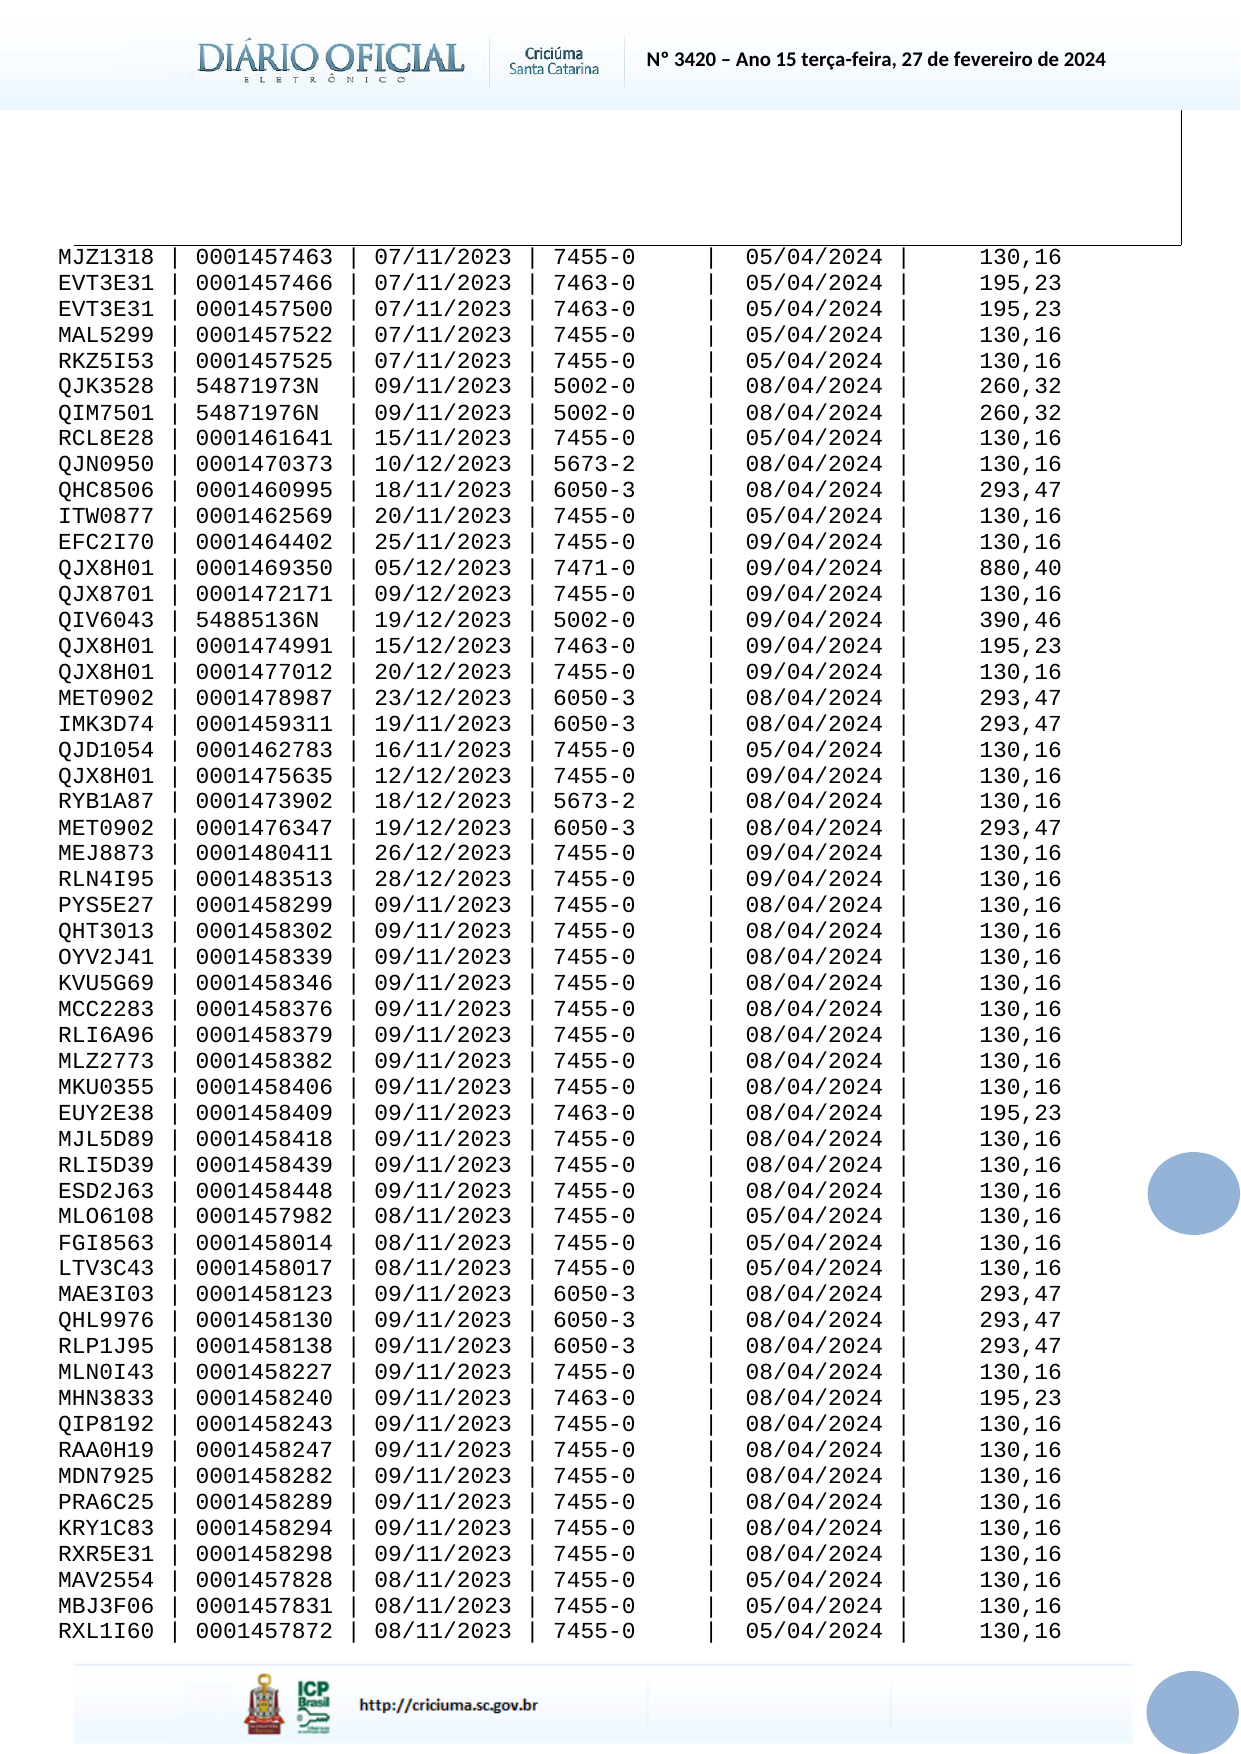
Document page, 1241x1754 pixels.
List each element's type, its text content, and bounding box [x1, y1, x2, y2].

text QJD1054 | 0001462783 | 16/11/2023 | 7455-0 | 05/04/2024 | 130,16 [44, 738, 1181, 764]
text EFC2I70 | 0001464402 | 25/11/2023 | 7455-0 | 09/04/2024 | 130,16 [44, 531, 1181, 556]
text RXL1I60 | 0001457872 | 08/11/2023 | 7455-0 | 05/04/2024 | 130,16 [44, 1620, 1181, 1646]
text RXR5E31 | 0001458298 | 09/11/2023 | 7455-0 | 08/04/2024 | 130,16 [44, 1542, 1181, 1568]
text RAA0H19 | 0001458247 | 09/11/2023 | 7455-0 | 08/04/2024 | 130,16 [44, 1438, 1181, 1464]
text RLN4I95 | 0001483513 | 28/12/2023 | 7455-0 | 09/04/2024 | 130,16 [44, 868, 1181, 894]
text MBJ3F06 | 0001457831 | 08/11/2023 | 7455-0 | 05/04/2024 | 130,16 [44, 1594, 1181, 1620]
text QHC8506 | 0001460995 | 18/11/2023 | 6050-3 | 08/04/2024 | 293,47 [44, 479, 1181, 504]
text MAL5299 | 0001457522 | 07/11/2023 | 7455-0 | 05/04/2024 | 130,16 [44, 323, 1181, 349]
text MKU0355 | 0001458406 | 09/11/2023 | 7455-0 | 08/04/2024 | 130,16 [44, 1075, 1181, 1101]
text EVT3E31 | 0001457466 | 07/11/2023 | 7463-0 | 05/04/2024 | 195,23 [44, 271, 1181, 297]
text RKZ5I53 | 0001457525 | 07/11/2023 | 7455-0 | 05/04/2024 | 130,16 [44, 349, 1181, 375]
text RCL8E28 | 0001461641 | 15/11/2023 | 7455-0 | 05/04/2024 | 130,16 [44, 427, 1181, 453]
text ESD2J63 | 0001458448 | 09/11/2023 | 7455-0 | 08/04/2024 | 130,16 [44, 1179, 1150, 1205]
text KVU5G69 | 0001458346 | 09/11/2023 | 7455-0 | 08/04/2024 | 130,16 [44, 971, 1181, 997]
text RYB1A87 | 0001473902 | 18/12/2023 | 5673-2 | 08/04/2024 | 130,16 [44, 790, 1181, 816]
text QJX8H01 | 0001469350 | 05/12/2023 | 7471-0 | 09/04/2024 | 880,40 [44, 556, 1181, 582]
text QHL9976 | 0001458130 | 09/11/2023 | 6050-3 | 08/04/2024 | 293,47 [44, 1309, 1181, 1334]
text MLZ2773 | 0001458382 | 09/11/2023 | 7455-0 | 08/04/2024 | 130,16 [44, 1049, 1181, 1075]
text QIP8192 | 0001458243 | 09/11/2023 | 7455-0 | 08/04/2024 | 130,16 [44, 1412, 1181, 1438]
text QJX8H01 | 0001475635 | 12/12/2023 | 7455-0 | 09/04/2024 | 130,16 [44, 764, 1181, 790]
text QHT3013 | 0001458302 | 09/11/2023 | 7455-0 | 08/04/2024 | 130,16 [44, 919, 1181, 946]
text QJX8H01 | 0001477012 | 20/12/2023 | 7455-0 | 09/04/2024 | 130,16 [44, 660, 1181, 686]
text MLO6108 | 0001457982 | 08/11/2023 | 7455-0 | 05/04/2024 | 130,16 [44, 1205, 1171, 1231]
text MLN0I43 | 0001458227 | 09/11/2023 | 7455-0 | 08/04/2024 | 130,16 [44, 1361, 1181, 1386]
text QIV6043 | 54885136N | 19/12/2023 | 5002-0 | 09/04/2024 | 390,46 [44, 608, 1181, 634]
text MJZ1318 | 0001457463 | 07/11/2023 | 7455-0 | 05/04/2024 | 130,16 [44, 245, 1181, 271]
text RLI5D39 | 0001458439 | 09/11/2023 | 7455-0 | 08/04/2024 | 130,16 [44, 1153, 1180, 1179]
text MCC2283 | 0001458376 | 09/11/2023 | 7455-0 | 08/04/2024 | 130,16 [44, 997, 1181, 1023]
text QIM7501 | 54871976N | 09/11/2023 | 5002-0 | 08/04/2024 | 260,32 [44, 401, 1181, 427]
text RLP1J95 | 0001458138 | 09/11/2023 | 6050-3 | 08/04/2024 | 293,47 [44, 1334, 1181, 1361]
text EUY2E38 | 0001458409 | 09/11/2023 | 7463-0 | 08/04/2024 | 195,23 [44, 1101, 1181, 1127]
text IMK3D74 | 0001459311 | 19/11/2023 | 6050-3 | 08/04/2024 | 293,47 [44, 712, 1181, 738]
text FGI8563 | 0001458014 | 08/11/2023 | 7455-0 | 05/04/2024 | 130,16 [44, 1231, 1181, 1257]
text MDN7925 | 0001458282 | 09/11/2023 | 7455-0 | 08/04/2024 | 130,16 [44, 1464, 1181, 1490]
text MET0902 | 0001478987 | 23/12/2023 | 6050-3 | 08/04/2024 | 293,47 [44, 686, 1181, 712]
text OYV2J41 | 0001458339 | 09/11/2023 | 7455-0 | 08/04/2024 | 130,16 [44, 946, 1181, 971]
text QJX8H01 | 0001474991 | 15/12/2023 | 7463-0 | 09/04/2024 | 195,23 [44, 634, 1181, 660]
text MJL5D89 | 0001458418 | 09/11/2023 | 7455-0 | 08/04/2024 | 130,16 [44, 1127, 1181, 1153]
text QJN0950 | 0001470373 | 10/12/2023 | 5673-2 | 08/04/2024 | 130,16 [44, 453, 1181, 479]
text PRA6C25 | 0001458289 | 09/11/2023 | 7455-0 | 08/04/2024 | 130,16 [44, 1490, 1181, 1516]
text MET0902 | 0001476347 | 19/12/2023 | 6050-3 | 08/04/2024 | 293,47 [44, 816, 1181, 842]
text MAV2554 | 0001457828 | 08/11/2023 | 7455-0 | 05/04/2024 | 130,16 [44, 1568, 1181, 1594]
text QJX8701 | 0001472171 | 09/12/2023 | 7455-0 | 09/04/2024 | 130,16 [44, 582, 1181, 608]
text QJK3528 | 54871973N | 09/11/2023 | 5002-0 | 08/04/2024 | 260,32 [44, 375, 1181, 401]
text MEJ8873 | 0001480411 | 26/12/2023 | 7455-0 | 09/04/2024 | 130,16 [44, 842, 1181, 868]
text MAE3I03 | 0001458123 | 09/11/2023 | 6050-3 | 08/04/2024 | 293,47 [44, 1283, 1181, 1309]
text ITW0877 | 0001462569 | 20/11/2023 | 7455-0 | 05/04/2024 | 130,16 [44, 504, 1181, 531]
text KRY1C83 | 0001458294 | 09/11/2023 | 7455-0 | 08/04/2024 | 130,16 [44, 1516, 1181, 1542]
text LTV3C43 | 0001458017 | 08/11/2023 | 7455-0 | 05/04/2024 | 130,16 [44, 1257, 1181, 1283]
text MHN3833 | 0001458240 | 09/11/2023 | 7463-0 | 08/04/2024 | 195,23 [44, 1386, 1181, 1412]
text EVT3E31 | 0001457500 | 07/11/2023 | 7463-0 | 05/04/2024 | 195,23 [44, 297, 1181, 323]
text PYS5E27 | 0001458299 | 09/11/2023 | 7455-0 | 08/04/2024 | 130,16 [44, 894, 1181, 919]
text RLI6A96 | 0001458379 | 09/11/2023 | 7455-0 | 08/04/2024 | 130,16 [44, 1023, 1181, 1049]
